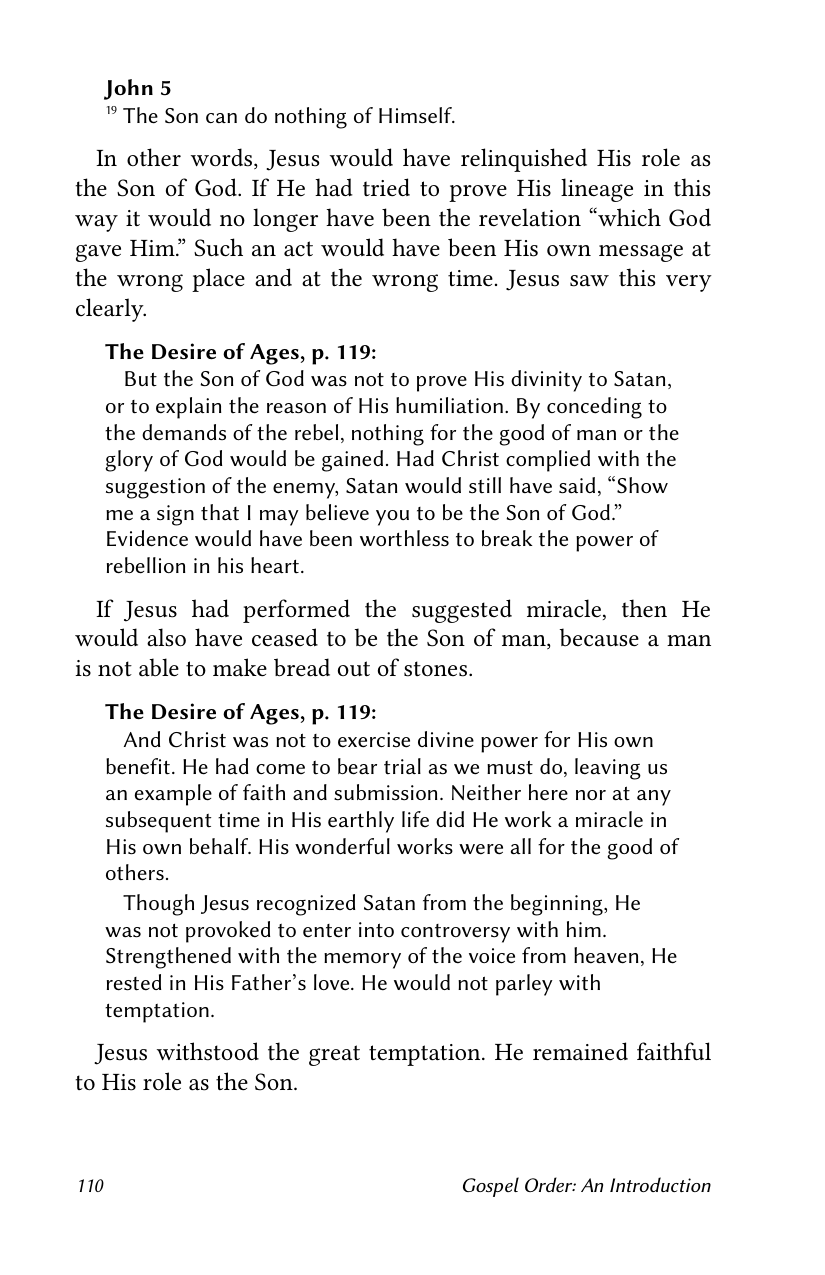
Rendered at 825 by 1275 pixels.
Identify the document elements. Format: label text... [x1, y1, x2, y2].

text Jesus withstood the great temptation. He remained faithful to His role as the Son. [75, 1038, 712, 1097]
text And Christ was not to exercise divine power for His own benefit. He had come to bear trial as we must do, leaving us an example of faith and submission. Neither here nor at any subsequent time in His earthly life did He work a miracle in His own behalf. His wonderful works were all for the good of others. [105, 727, 682, 886]
text 19 The Son can do nothing of Himself. [105, 103, 682, 129]
text The Desire of Ages, p. 119: [105, 339, 712, 365]
text Though Jesus recognized Satan from the beginning, He was not provoked to enter into controversy with him. Strengthened with the memory of the voice from heaven, He rested in His Father’s love. He would not parley with temptation. [105, 890, 682, 1023]
text But the Son of God was not to prove His divinity to Satan, or to explain the reason of His humiliation. By conceding to the demands of the rebel, nothing for the good of man or the glory of God would be gained. Had Christ complied with the suggestion of the enemy, Satan would still have said, “Show me a sign that I may believe you to be the Son of God.” Evidence would have been worthless to break the power of rebellion in his heart. [105, 366, 682, 579]
text If Jesus had performed the suggested miracle, then He would also have ceased to be the Son of man, because a man is not able to make bread out of stones. [75, 594, 712, 683]
text John 5 [105, 75, 712, 101]
text The Desire of Ages, p. 119: [105, 699, 712, 725]
text In other words, Jesus would have relinquished His role as the Son of God. If He had tried to prove His lineage in this way it would no longer have been the revelation “which God gave Him.” Such an act would have been His own message at the wrong place and at the wrong time. Jesus saw this very clearly. [75, 144, 712, 322]
